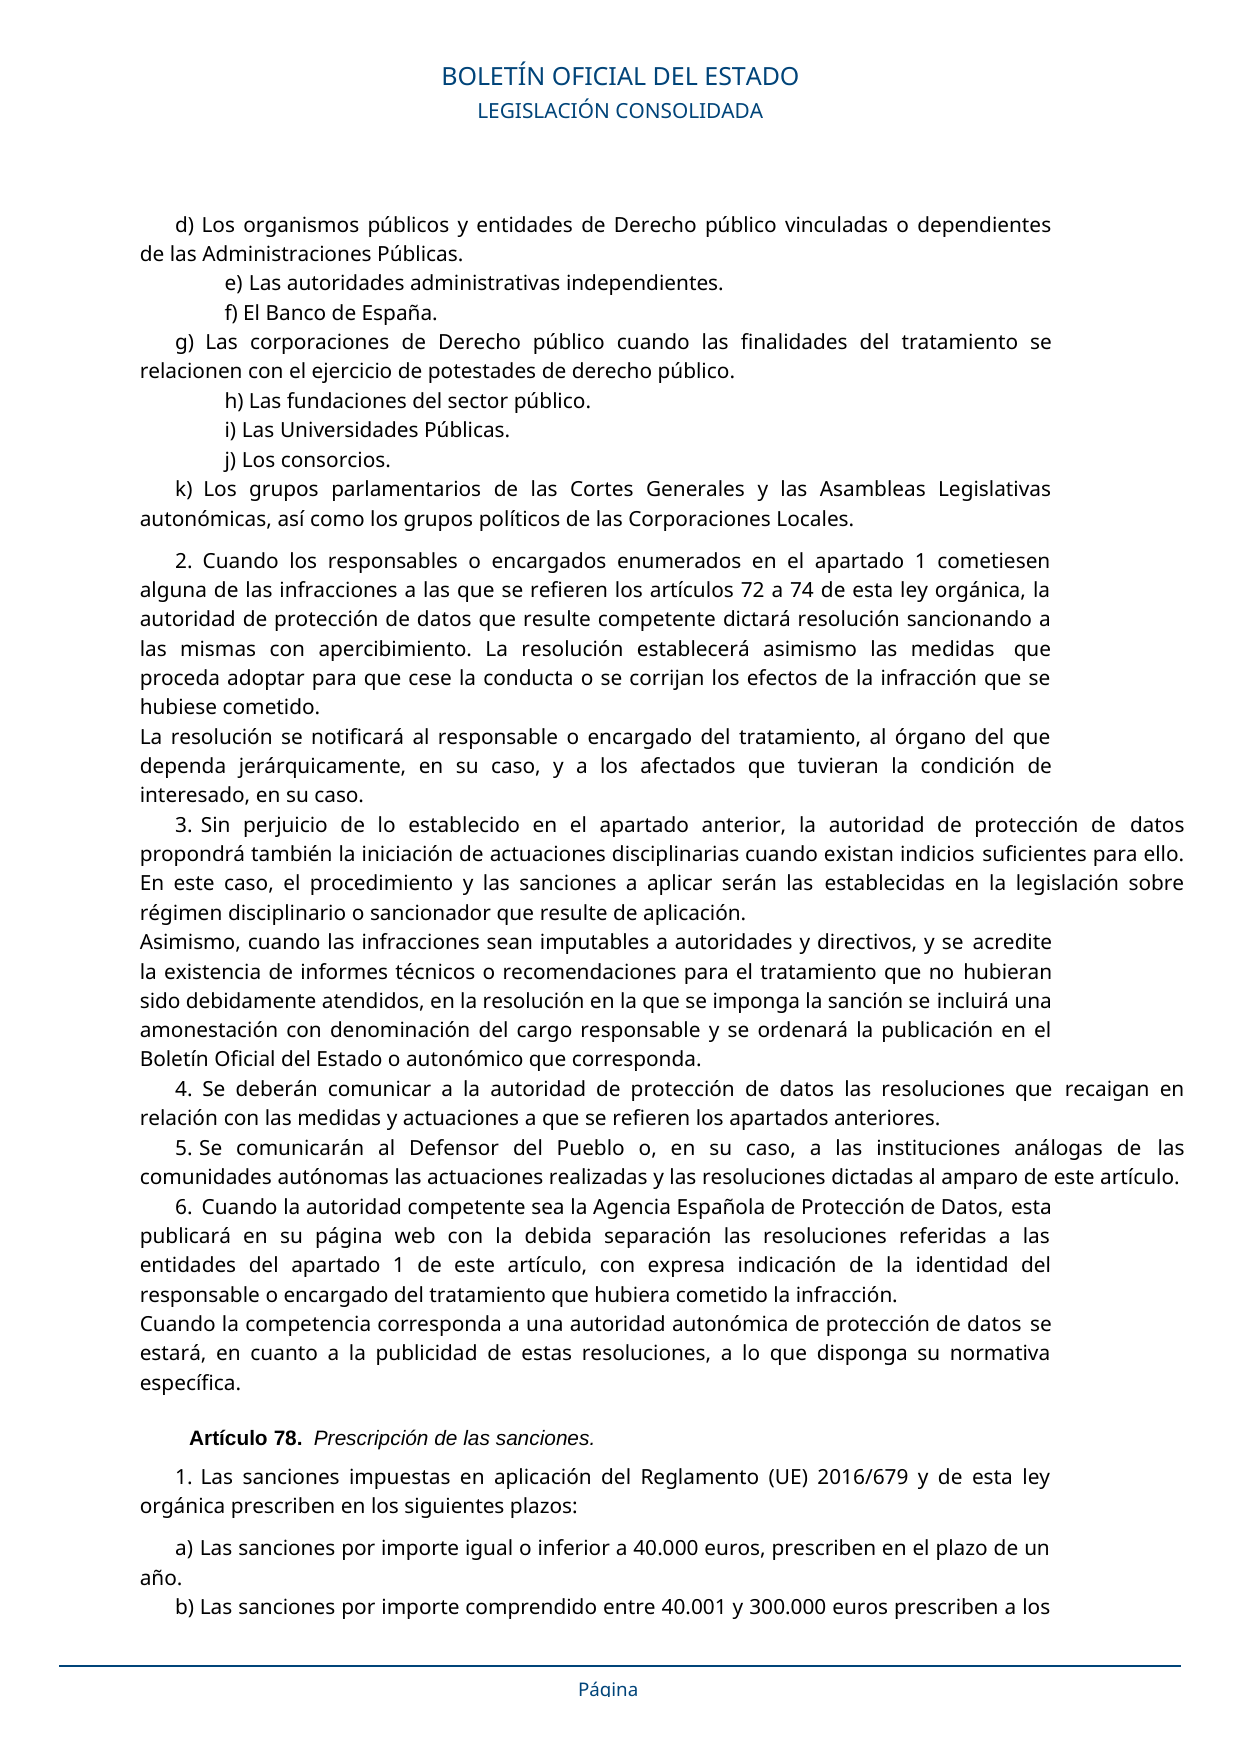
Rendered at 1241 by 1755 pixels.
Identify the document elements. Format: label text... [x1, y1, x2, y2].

text Artículo 78. Prescripción de las sanciones. [189, 1426, 1184, 1450]
list Las sanciones impuestas en aplicación del Reglamento (UE) 2016/679 y de esta ley orgánica prescriben en los siguientes plazos: [139, 1462, 1052, 1520]
list Las corporaciones de Derecho público cuando las finalidades del tratamiento se relacionen con el ejercicio de potestades de derecho público. [139, 327, 1052, 385]
list Los organismos públicos y entidades de Derecho público vinculadas o dependientes de las Administraciones Públicas. [139, 210, 1051, 267]
list Las fundaciones del sector público. [224, 386, 1184, 414]
list Sin perjuicio de lo establecido en el apartado anterior, la autoridad de protección de datos propondrá también la iniciación de actuaciones disciplinarias cuando existan indicios suficientes para ello. En este caso, el procedimiento y las sanciones a aplicar serán las establecidas en la legislación sobre régimen disciplinario o sancionador que resulte de aplicación. [139, 810, 1184, 926]
list Cuando los responsables o encargados enumerados en el apartado 1 cometiesen alguna de las infracciones a las que se refieren los artículos 72 a 74 de esta ley orgánica, la autoridad de protección de datos que resulte competente dictará resolución sancionando a las mismas con apercibimiento. La resolución establecerá asimismo las medidas que proceda adoptar para que cese la conducta o se corrijan los efectos de la infracción que se hubiese cometido. [139, 546, 1052, 721]
list El Banco de España. [224, 298, 1184, 326]
text Asimismo, cuando las infracciones sean imputables a autoridades y directivos, y se acredite la existencia de informes técnicos o recomendaciones para el tratamiento que no hubieran sido debidamente atendidos, en la resolución en la que se imponga la sanción se incluirá una amonestación con denominación del cargo responsable y se ordenará la publicación en el Boletín Oficial del Estado o autonómico que corresponda. [139, 927, 1052, 1073]
list Los grupos parlamentarios de las Cortes Generales y las Asambleas Legislativas autonómicas, así como los grupos políticos de las Corporaciones Locales. [139, 474, 1052, 532]
list Cuando la autoridad competente sea la Agencia Española de Protección de Datos, esta publicará en su página web con la debida separación las resoluciones referidas a las entidades del apartado 1 de este artículo, con expresa indicación de la identidad del responsable o encargado del tratamiento que hubiera cometido la infracción. [139, 1192, 1052, 1308]
text Cuando la competencia corresponda a una autoridad autonómica de protección de datos se estará, en cuanto a la publicidad de estas resoluciones, a lo que disponga su normativa específica. [139, 1309, 1052, 1396]
list Se deberán comunicar a la autoridad de protección de datos las resoluciones que recaigan en relación con las medidas y actuaciones a que se refieren los apartados anteriores. [139, 1074, 1184, 1132]
list Se comunicarán al Defensor del Pueblo o, en su caso, a las instituciones análogas de las comunidades autónomas las actuaciones realizadas y las resoluciones dictadas al amparo de este artículo. [139, 1133, 1184, 1191]
list Las Universidades Públicas. [224, 416, 1184, 444]
text La resolución se notificará al responsable o encargado del tratamiento, al órgano del que dependa jerárquicamente, en su caso, y a los afectados que tuvieran la condición de interesado, en su caso. [139, 722, 1052, 809]
list Las sanciones por importe igual o inferior a 40.000 euros, prescriben en el plazo de un año. [139, 1533, 1051, 1591]
list Las autoridades administrativas independientes. [224, 268, 1184, 297]
list Los consorcios. [224, 445, 1184, 473]
list Las sanciones por importe comprendido entre 40.001 y 300.000 euros prescriben a los [139, 1592, 1052, 1621]
